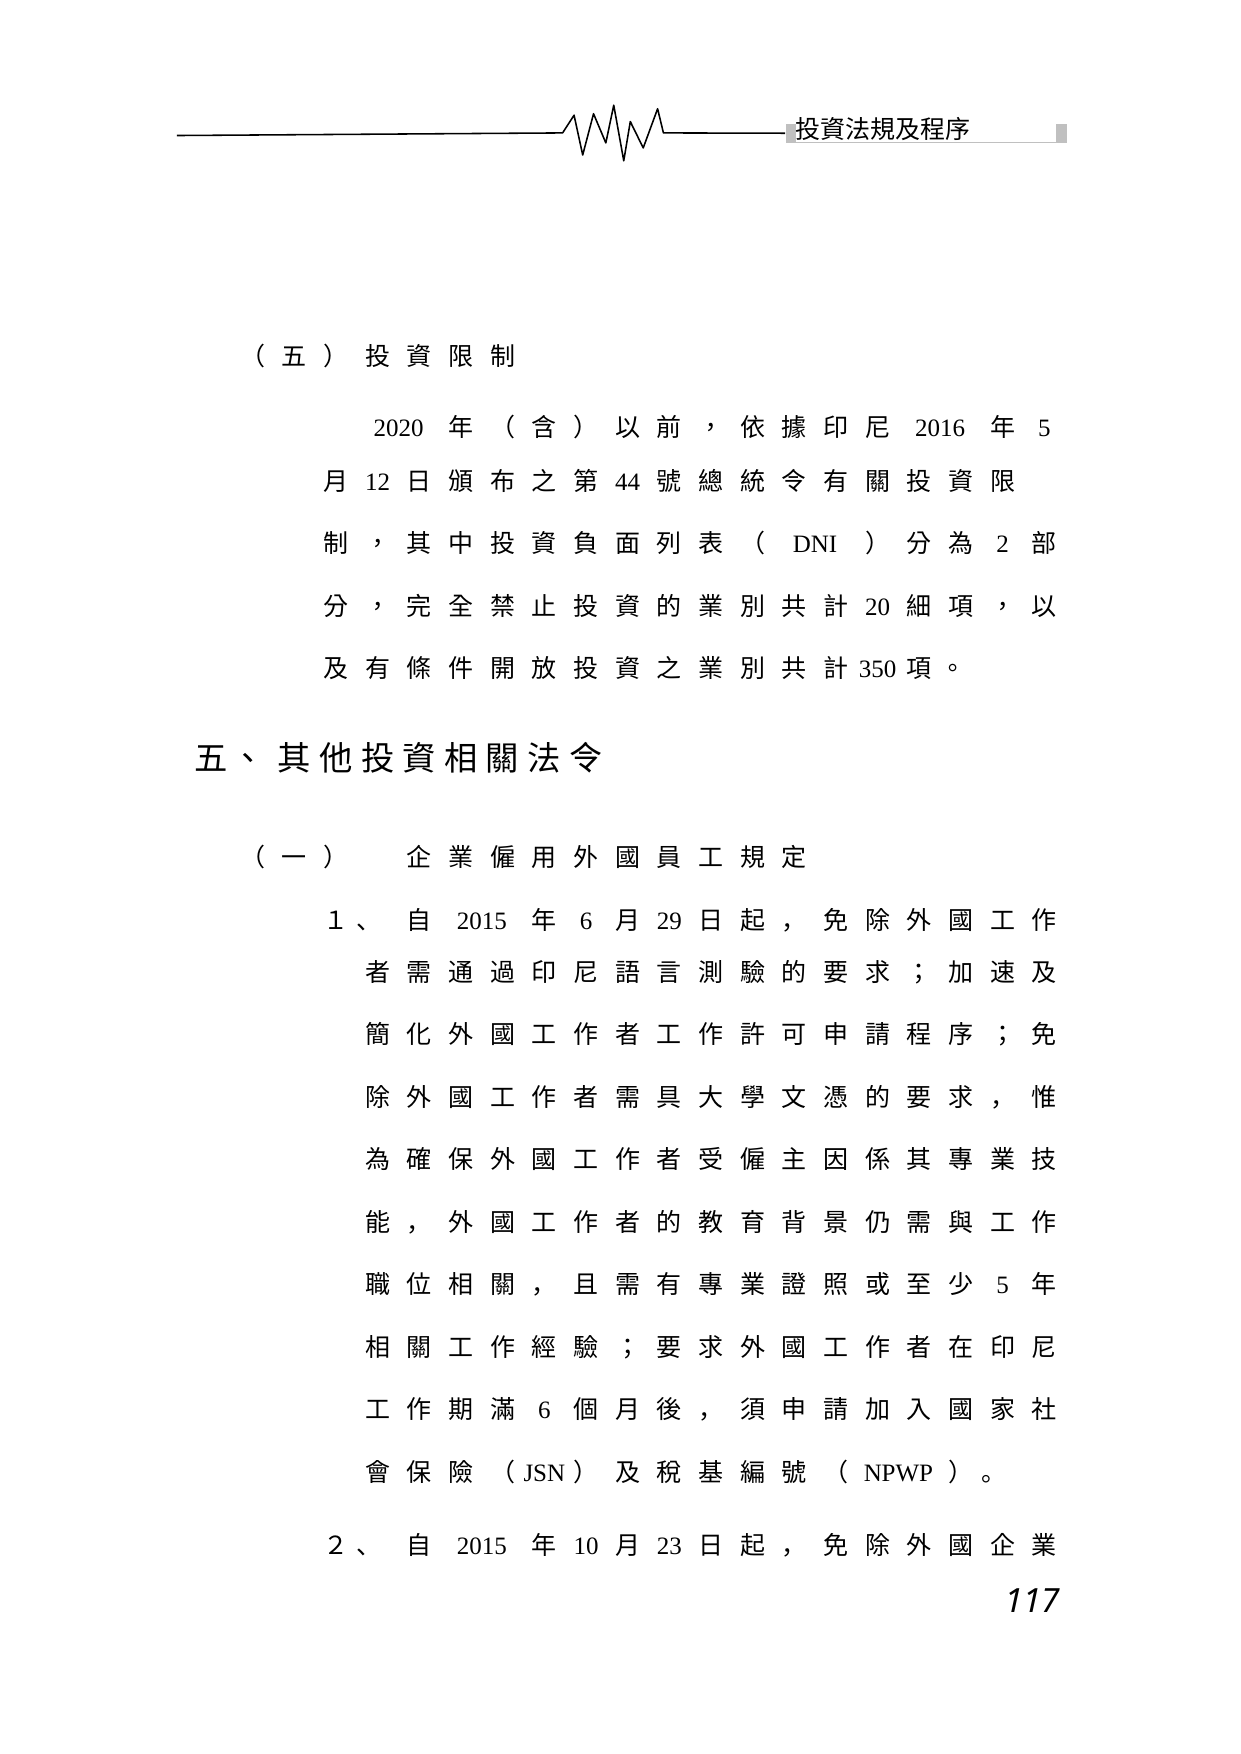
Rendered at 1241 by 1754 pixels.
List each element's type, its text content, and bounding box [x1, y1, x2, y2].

text １、自2015年6月29日起，免除外國工作者需通過印尼語言測驗的要求；加速及簡化外國工作者工作許可申請程序；免除外國工作者需具大學文憑的要求，惟為確保外國工作者受僱主因係其專業技能，外國工作者的教育背景仍需與工作職位相關，且需有專業證照或至少5年相關工作經驗；要求外國工作者在印尼工作期滿6個月後，須申請加入國家社會保險（JSN）及稅基編號（NPWP）。 [288, 866, 1065, 1491]
text （五）投資限制 [214, 313, 1065, 375]
text 五、其他投資相關法令 [190, 714, 1065, 777]
text 2020年（含）以前，依據印尼2016年5月12日頒布之第44號總統令有關投資限制，其中投資負面列表（DNI）分為2部分，完全禁止投資的業別共計20細項，以及有條件開放投資之業別共計350項。 [288, 375, 1065, 688]
text ２、自2015年10月23日起，免除外國企業 [288, 1491, 1065, 1554]
text （一） 企業僱用外國員工規定 [214, 804, 1065, 866]
